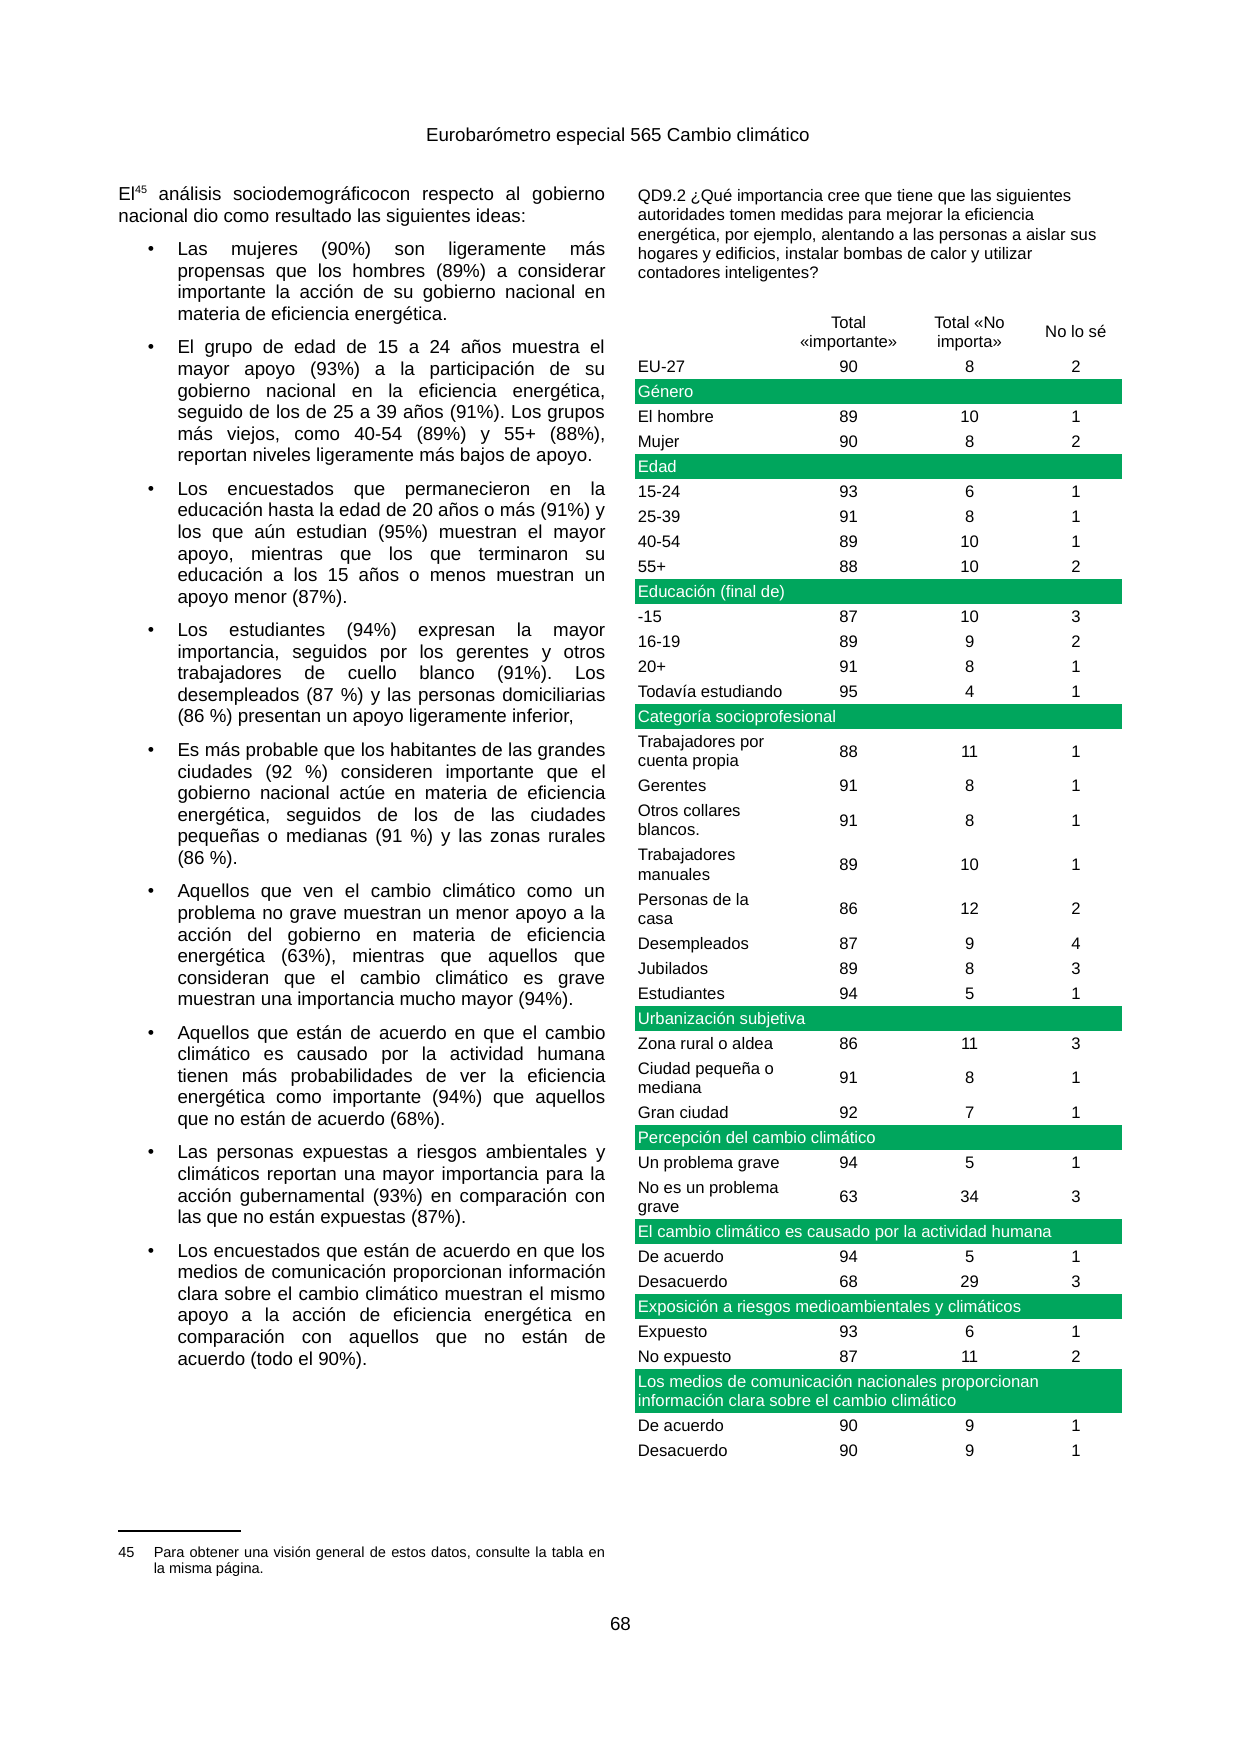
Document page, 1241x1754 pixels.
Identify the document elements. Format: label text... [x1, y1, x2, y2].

table_cell 91 [787, 773, 910, 798]
table_cell 10 [910, 554, 1029, 579]
table_cell 92 [787, 1100, 910, 1125]
table_cell 9 [910, 1438, 1029, 1463]
table_cell 10 [910, 529, 1029, 554]
table_cell 93 [787, 1319, 910, 1344]
table_cell 11 [910, 1031, 1029, 1056]
table_cell Gran ciudad [635, 1100, 787, 1125]
table_cell 2 [1029, 554, 1122, 579]
table_cell 90 [787, 354, 910, 379]
table_cell 1 [1029, 842, 1122, 886]
table_cell 90 [787, 1438, 910, 1463]
table_cell 91 [787, 654, 910, 679]
table_cell EU-27 [635, 354, 787, 379]
table_cell Educación (final de) [635, 579, 1122, 604]
table_cell 94 [787, 981, 910, 1006]
table_cell 1 [1029, 1100, 1122, 1125]
table_cell Edad [635, 454, 1122, 479]
table_cell 1 [1029, 679, 1122, 704]
table_cell 89 [787, 842, 910, 886]
table_cell [787, 285, 910, 310]
table_cell 1 [1029, 1244, 1122, 1269]
table_cell 89 [787, 629, 910, 654]
table_cell 9 [910, 1413, 1029, 1438]
table_cell Total «No importa» [910, 310, 1029, 354]
table_cell 11 [910, 1344, 1029, 1369]
table_cell Los medios de comunicación nacionales proporcionan información clara sobre el cambio climático [635, 1369, 1122, 1413]
table_cell 87 [787, 931, 910, 956]
table_cell Jubilados [635, 956, 787, 981]
table_cell 91 [787, 504, 910, 529]
table_cell Trabajadores manuales [635, 842, 787, 886]
table_cell 89 [787, 956, 910, 981]
table_cell 68 [787, 1269, 910, 1294]
table_cell Mujer [635, 429, 787, 454]
table_cell 1 [1029, 1056, 1122, 1100]
table_cell 29 [910, 1269, 1029, 1294]
table_cell No lo sé [1029, 310, 1122, 354]
table_cell 20+ [635, 654, 787, 679]
table_cell [635, 310, 787, 354]
table_cell 88 [787, 729, 910, 773]
table_cell 1 [1029, 1438, 1122, 1463]
table_cell 90 [787, 429, 910, 454]
table_cell Expuesto [635, 1319, 787, 1344]
table_cell 63 [787, 1175, 910, 1219]
table_cell 1 [1029, 404, 1122, 429]
list El grupo de edad de 15 a 24 años muestra el mayor apoyo (93%) a la participación de su gobierno nacional en la eficiencia energética, seguido de los de 25 a 39 años (91%). Los grupos más viejos, como 40-54 (89%) y 55+ (88%), reportan niveles ligeramente más bajos de apoyo. [148, 336, 605, 466]
table_cell 8 [910, 956, 1029, 981]
table_cell 87 [787, 1344, 910, 1369]
table_cell 2 [1029, 629, 1122, 654]
table_cell 91 [787, 798, 910, 842]
table_cell 87 [787, 604, 910, 629]
table_cell 10 [910, 842, 1029, 886]
table_cell 4 [910, 679, 1029, 704]
table_cell 8 [910, 504, 1029, 529]
table_cell 12 [910, 886, 1029, 931]
table_cell 1 [1029, 729, 1122, 773]
table_cell Ciudad pequeña o mediana [635, 1056, 787, 1100]
table_cell El cambio climático es causado por la actividad humana [635, 1219, 1122, 1244]
list Los encuestados que permanecieron en la educación hasta la edad de 20 años o más (91%) y los que aún estudian (95%) muestran el mayor apoyo, mientras que los que terminaron su educación a los 15 años o menos muestran un apoyo menor (87%). [148, 478, 605, 607]
table_cell 9 [910, 931, 1029, 956]
table_cell [910, 285, 1029, 310]
table_cell -15 [635, 604, 787, 629]
table_cell Otros collares blancos. [635, 798, 787, 842]
table_cell 11 [910, 729, 1029, 773]
table_cell 95 [787, 679, 910, 704]
table_cell 91 [787, 1056, 910, 1100]
table_cell 1 [1029, 1319, 1122, 1344]
table_cell Personas de la casa [635, 886, 787, 931]
table_cell Desacuerdo [635, 1438, 787, 1463]
table_cell 89 [787, 404, 910, 429]
text El análisis sociodemográficocon respecto al gobierno nacional dio como resultado las siguientes ideas: [118, 183, 605, 226]
table_cell 1 [1029, 773, 1122, 798]
table_cell 90 [787, 1413, 910, 1438]
table_cell Categoría socioprofesional [635, 704, 1122, 729]
list Los estudiantes (94%) expresan la mayor importancia, seguidos por los gerentes y otros trabajadores de cuello blanco (91%). Los desempleados (87 %) y las personas domiciliarias (86 %) presentan un apoyo ligeramente inferior, [148, 619, 605, 727]
table_cell 16-19 [635, 629, 787, 654]
table_cell 10 [910, 404, 1029, 429]
table_cell 34 [910, 1175, 1029, 1219]
table_cell Desacuerdo [635, 1269, 787, 1294]
table_cell Exposición a riesgos medioambientales y climáticos [635, 1294, 1122, 1319]
table_cell Trabajadores por cuenta propia [635, 729, 787, 773]
table_cell 3 [1029, 1175, 1122, 1219]
table_cell 93 [787, 479, 910, 504]
table_cell 1 [1029, 479, 1122, 504]
table_cell 8 [910, 354, 1029, 379]
table_cell 8 [910, 773, 1029, 798]
table_cell 6 [910, 1319, 1029, 1344]
table_cell 89 [787, 529, 910, 554]
table_cell 94 [787, 1244, 910, 1269]
table_cell 2 [1029, 354, 1122, 379]
table_cell El hombre [635, 404, 787, 429]
table_cell 8 [910, 654, 1029, 679]
table_cell Género [635, 379, 1122, 404]
table_cell 1 [1029, 504, 1122, 529]
table_cell Estudiantes [635, 981, 787, 1006]
table_cell 6 [910, 479, 1029, 504]
table_cell 86 [787, 1031, 910, 1056]
table_cell De acuerdo [635, 1413, 787, 1438]
table_cell No expuesto [635, 1344, 787, 1369]
text Para obtener una visión general de estos datos, consulte la tabla en la misma página. [118, 1543, 605, 1577]
table_cell De acuerdo [635, 1244, 787, 1269]
table_cell 1 [1029, 529, 1122, 554]
table_cell 10 [910, 604, 1029, 629]
table_cell 8 [910, 429, 1029, 454]
table_cell Gerentes [635, 773, 787, 798]
table_cell 1 [1029, 798, 1122, 842]
list Los encuestados que están de acuerdo en que los medios de comunicación proporcionan información clara sobre el cambio climático muestran el mismo apoyo a la acción de eficiencia energética en comparación con aquellos que no están de acuerdo (todo el 90%). [148, 1239, 605, 1369]
table_cell 1 [1029, 981, 1122, 1006]
table_cell Desempleados [635, 931, 787, 956]
table_cell 88 [787, 554, 910, 579]
table_cell Todavía estudiando [635, 679, 787, 704]
table_cell No es un problema grave [635, 1175, 787, 1219]
table_cell 3 [1029, 604, 1122, 629]
table_cell 55+ [635, 554, 787, 579]
table_cell [1029, 285, 1122, 310]
table_cell 15-24 [635, 479, 787, 504]
table_cell 8 [910, 798, 1029, 842]
table_cell Percepción del cambio climático [635, 1125, 1122, 1150]
table_cell 4 [1029, 931, 1122, 956]
table_cell 2 [1029, 886, 1122, 931]
table_header QD9.2 ¿Qué importancia cree que tiene que las siguientes autoridades tomen medidas para mejorar la eficiencia energética, por ejemplo, alentando a las personas a aislar sus hogares y edificios, instalar bombas de calor y utilizar contadores inteligentes? [635, 183, 1122, 285]
table_cell Zona rural o aldea [635, 1031, 787, 1056]
table_cell 86 [787, 886, 910, 931]
table_cell 1 [1029, 1150, 1122, 1175]
table_cell [635, 285, 787, 310]
list Las mujeres (90%) son ligeramente más propensas que los hombres (89%) a considerar importante la acción de su gobierno nacional en materia de eficiencia energética. [148, 238, 605, 324]
table_cell 2 [1029, 429, 1122, 454]
table_cell 3 [1029, 956, 1122, 981]
table_cell Un problema grave [635, 1150, 787, 1175]
list Es más probable que los habitantes de las grandes ciudades (92 %) consideren importante que el gobierno nacional actúe en materia de eficiencia energética, seguidos de los de las ciudades pequeñas o medianas (91 %) y las zonas rurales (86 %). [148, 739, 605, 868]
table_cell 5 [910, 1150, 1029, 1175]
table_cell 3 [1029, 1031, 1122, 1056]
table_cell 5 [910, 981, 1029, 1006]
table_cell 3 [1029, 1269, 1122, 1294]
table_cell 9 [910, 629, 1029, 654]
table_cell Urbanización subjetiva [635, 1006, 1122, 1031]
table_cell Total «importante» [787, 310, 910, 354]
table_cell 2 [1029, 1344, 1122, 1369]
table_cell 1 [1029, 1413, 1122, 1438]
list Aquellos que están de acuerdo en que el cambio climático es causado por la actividad humana tienen más probabilidades de ver la eficiencia energética como importante (94%) que aquellos que no están de acuerdo (68%). [148, 1021, 605, 1129]
table_cell 8 [910, 1056, 1029, 1100]
table_cell 25-39 [635, 504, 787, 529]
list Las personas expuestas a riesgos ambientales y climáticos reportan una mayor importancia para la acción gubernamental (93%) en comparación con las que no están expuestas (87%). [148, 1141, 605, 1228]
table_cell 7 [910, 1100, 1029, 1125]
list Aquellos que ven el cambio climático como un problema no grave muestran un menor apoyo a la acción del gobierno en materia de eficiencia energética (63%), mientras que aquellos que consideran que el cambio climático es grave muestran una importancia mucho mayor (94%). [148, 880, 605, 1009]
table_cell 1 [1029, 654, 1122, 679]
table_cell 5 [910, 1244, 1029, 1269]
table_cell 40-54 [635, 529, 787, 554]
table_cell 94 [787, 1150, 910, 1175]
